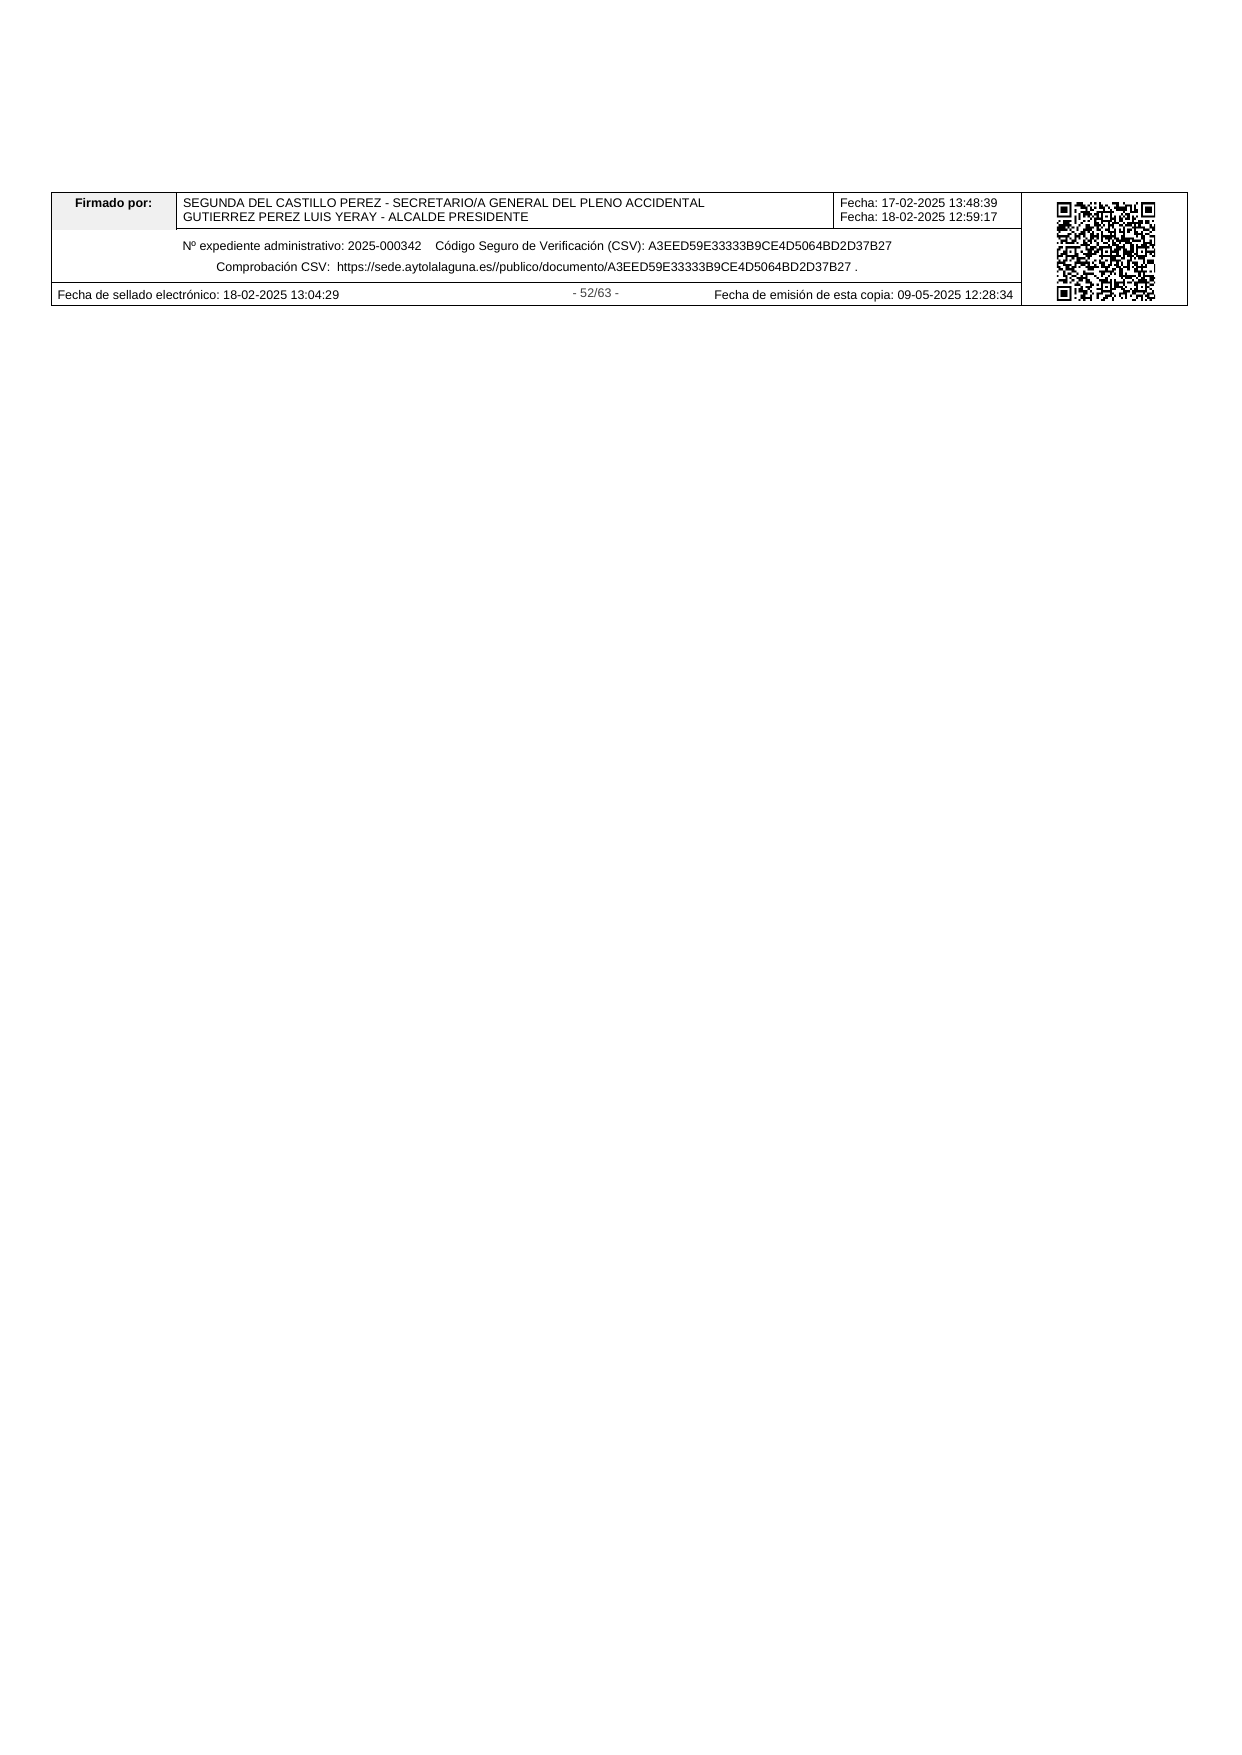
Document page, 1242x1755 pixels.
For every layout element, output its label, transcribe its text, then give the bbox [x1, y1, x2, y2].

table_header Firmado por: [52, 193, 176, 228]
table_header [1022, 193, 1187, 305]
table_cell Fecha de sellado electrónico: 18-02-2025 13:04:29 - 52/63 - Fecha de emisión de esta copia: 09-05-2025 12:28:34 [52, 283, 1021, 305]
table_header Fecha: 17-02-2025 13:48:39 Fecha: 18-02-2025 12:59:17 [834, 193, 1021, 228]
table_cell Nº expediente administrativo: 2025-000342 Código Seguro de Verificación (CSV): A3EED59E33333B9CE4D5064BD2D37B27 Comprobación CSV: https://sede.aytolalaguna.es//publico/documento/A3EED59E33333B9CE4D5064BD2D37B27 . [52, 229, 1021, 282]
table_header SEGUNDA DEL CASTILLO PEREZ - SECRETARIO/A GENERAL DEL PLENO ACCIDENTAL GUTIERREZ PEREZ LUIS YERAY - ALCALDE PRESIDENTE [177, 193, 833, 228]
